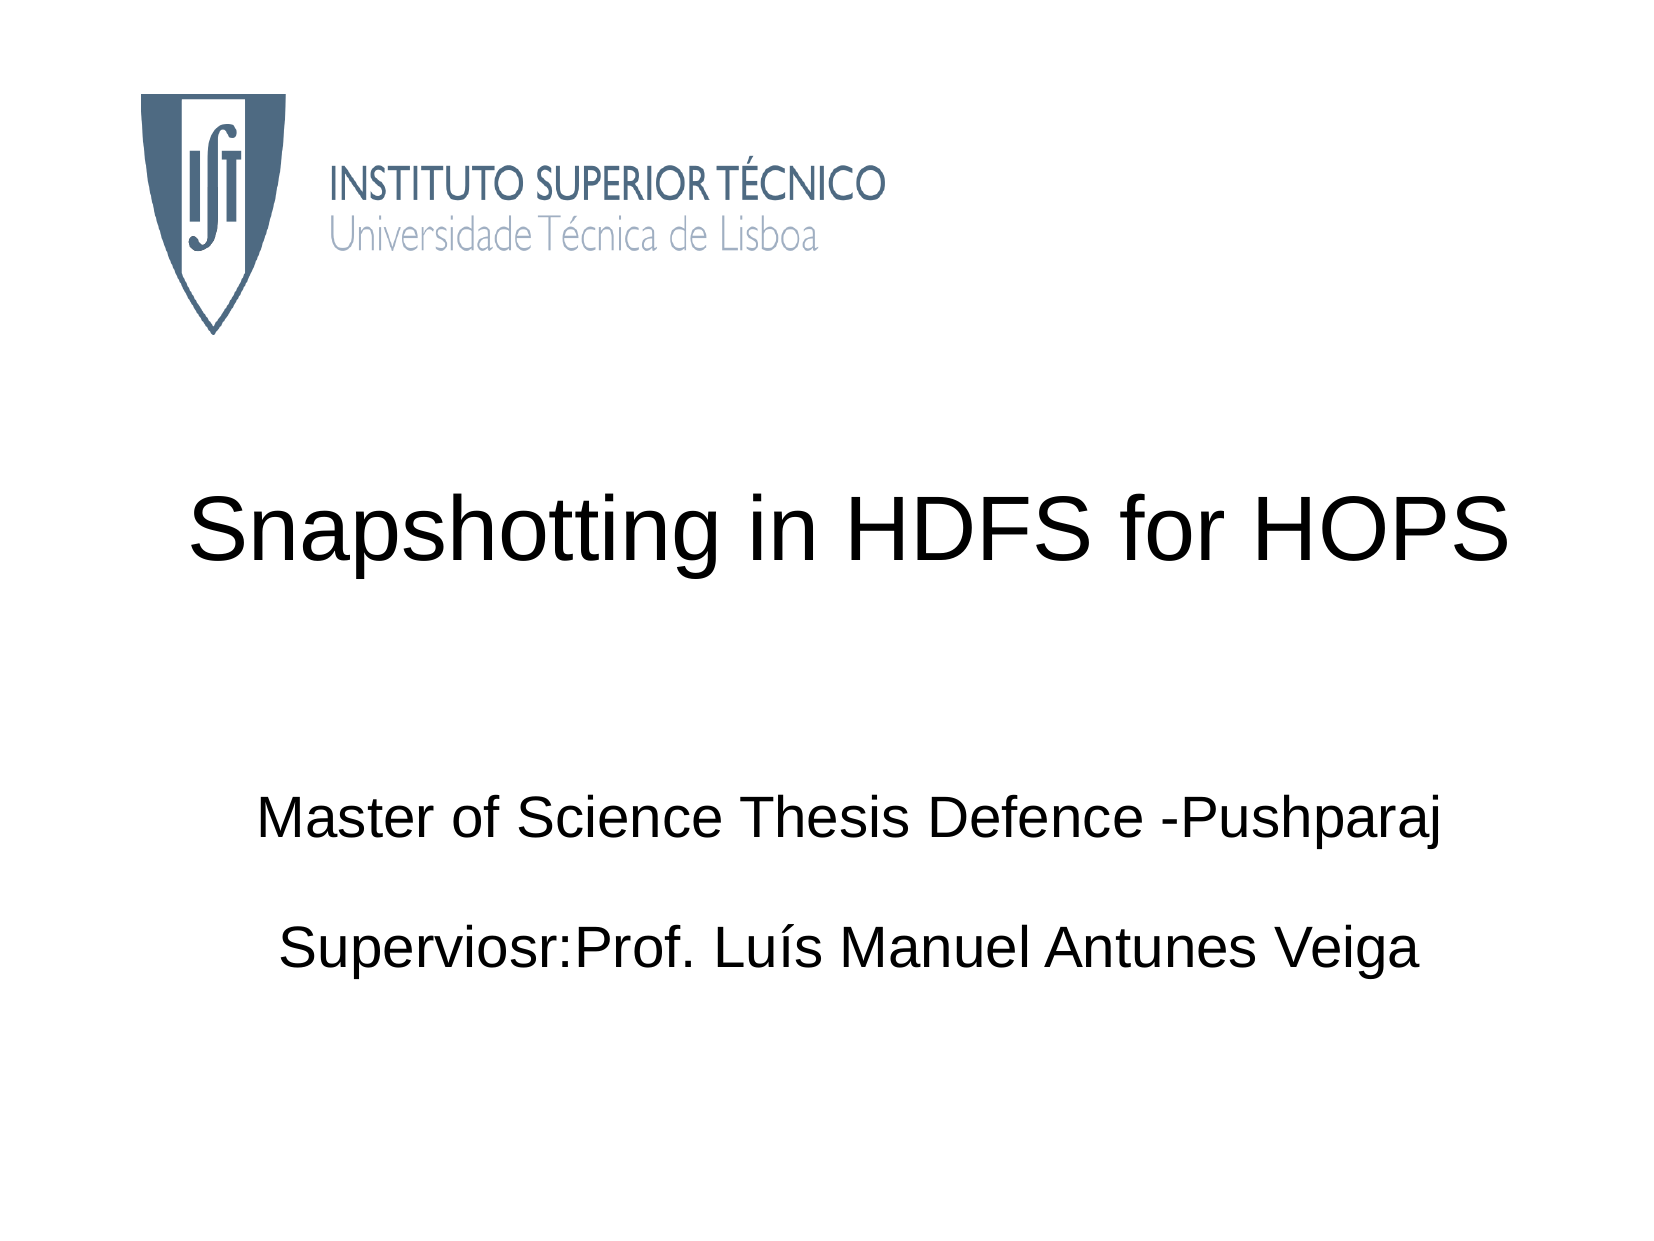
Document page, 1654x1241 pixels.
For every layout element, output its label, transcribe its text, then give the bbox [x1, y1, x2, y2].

list [82, 290, 1538, 1010]
title Snapshotting in HDFS for HOPS Master of Science Thesis Defence -Pushparaj Superviosr:Prof. Luís Manuel Antunes Veiga [106, 375, 1595, 1046]
picture [141, 94, 886, 335]
